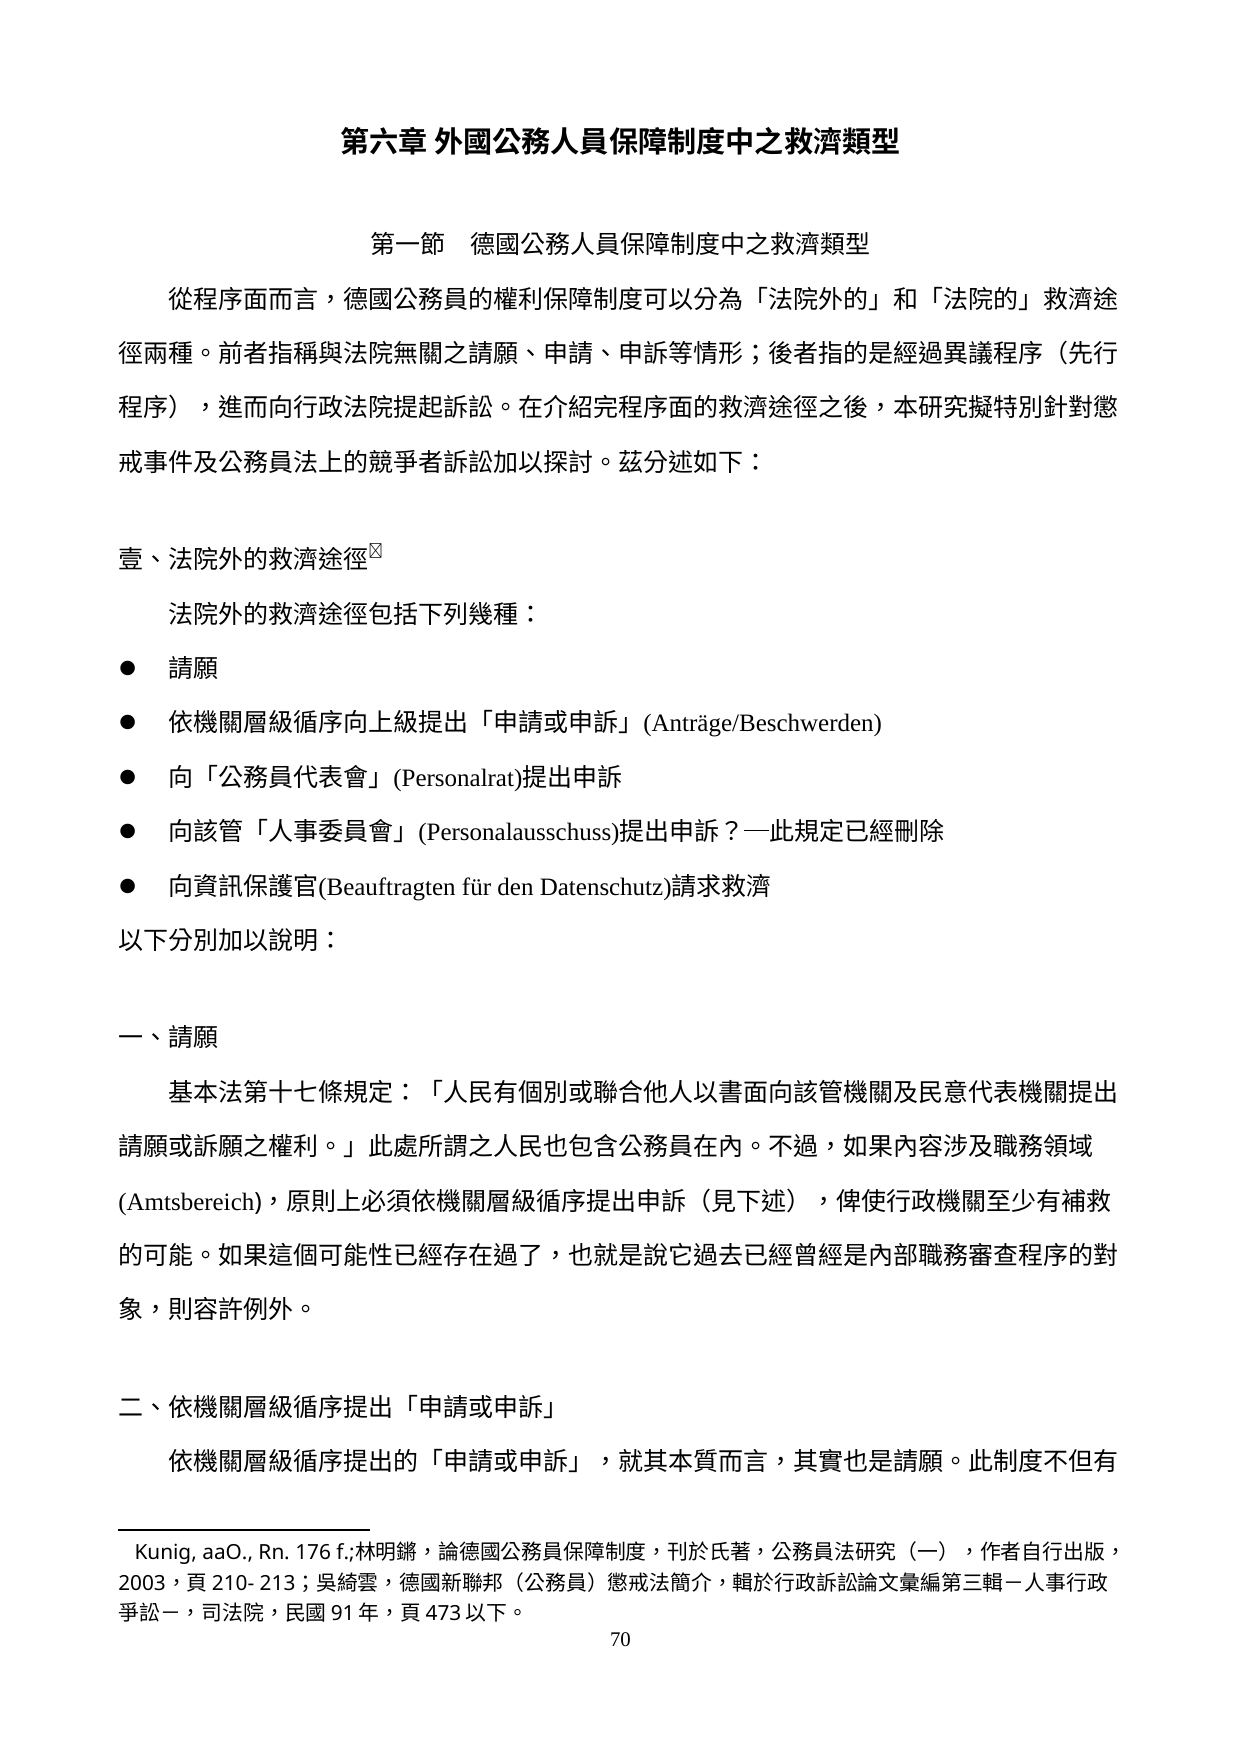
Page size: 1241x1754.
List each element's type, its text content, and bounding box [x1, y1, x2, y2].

list 向資訊保護官(Beauftragten für den Datenschutz)請求救濟 [118, 866, 1122, 902]
text 一、請願 [118, 1018, 1122, 1054]
text 法院外的救濟途徑包括下列幾種： [118, 594, 1122, 630]
text 第一節 德國公務人員保障制度中之救濟類型 [118, 225, 1122, 261]
text Kunig, aaO., Rn. 176 f.;林明鏘，論德國公務員保障制度，刊於氏著，公務員法研究（一），作者自行出版，2003，頁210- 213；吳綺雲，德國新聯邦（公務員）懲戒法簡介，輯於行政訴訟論文彙編第三輯－人事行政爭訟－，司法院，民國91年，頁473以下。 [118, 1536, 1122, 1627]
text 二、依機關層級循序提出「申請或申訴」 [118, 1387, 1122, 1423]
text 從程序面而言，德國公務員的權利保障制度可以分為「法院外的」和「法院的」救濟途徑兩種。前者指稱與法院無關之請願、申請、申訴等情形；後者指的是經過異議程序（先行程序），進而向行政法院提起訴訟。在介紹完程序面的救濟途徑之後，本研究擬特別針對懲戒事件及公務員法上的競爭者訴訟加以探討。茲分述如下： [118, 279, 1122, 478]
text 壹、法院外的救濟途徑 [118, 540, 1122, 576]
list 依機關層級循序向上級提出「申請或申訴」(Anträge/Beschwerden) [118, 703, 1122, 739]
list 向「公務員代表會」(Personalrat)提出申訴 [118, 757, 1122, 793]
text 第六章 外國公務人員保障制度中之救濟類型 [118, 118, 1122, 160]
text 以下分別加以說明： [118, 920, 1122, 957]
text 基本法第十七條規定：「人民有個別或聯合他人以書面向該管機關及民意代表機關提出請願或訴願之權利。」此處所謂之人民也包含公務員在內。不過，如果內容涉及職務領域(Amtsbereich)，原則上必須依機關層級循序提出申訴（見下述），俾使行政機關至少有補救的可能。如果這個可能性已經存在過了，也就是說它過去已經曾經是內部職務審查程序的對象，則容許例外。 [118, 1072, 1122, 1326]
list 向該管「人事委員會」(Personalausschuss)提出申訴？─此規定已經刪除 [118, 812, 1122, 848]
list 請願 [118, 648, 1122, 685]
text 依機關層級循序提出的「申請或申訴」，就其本質而言，其實也是請願。此制度不但有 [118, 1442, 1122, 1478]
